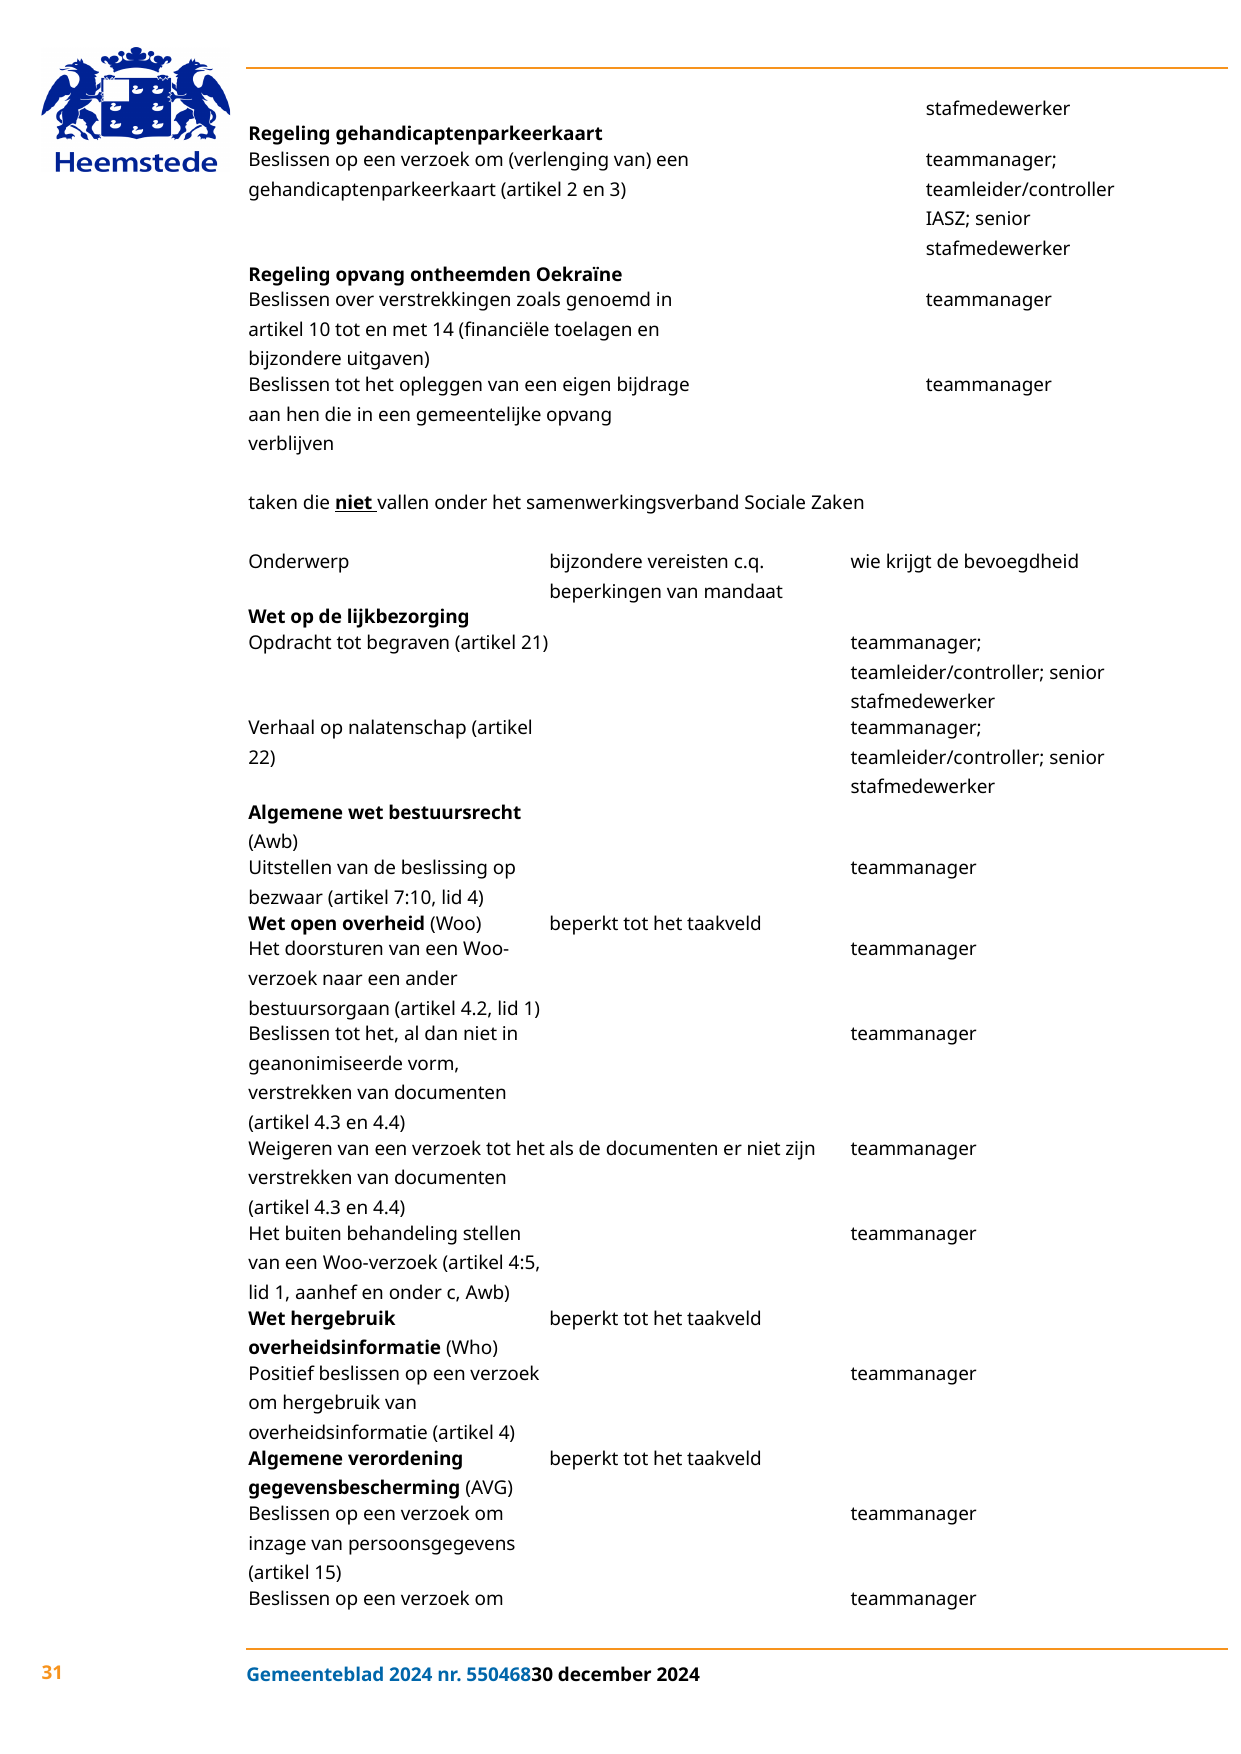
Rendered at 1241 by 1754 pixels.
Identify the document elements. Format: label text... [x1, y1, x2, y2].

table_cell Beslissen tot het opleggen van een eigen bijdrage aan hen die in een gemeentelijke opvang verblijven [248, 371, 700, 456]
table_cell stafmedewerker [926, 95, 1152, 121]
table_cell Beslissen op een verzoek om inzage van persoonsgegevens (artikel 15) [248, 1500, 549, 1585]
table_cell [700, 261, 926, 286]
table_cell [850, 604, 1152, 629]
table_header wie krijgt de bevoegdheid [850, 548, 1152, 604]
table_cell Algemene wet bestuursrecht (Awb) [248, 799, 549, 854]
table_cell [700, 95, 926, 121]
table_cell Positief beslissen op een verzoek om hergebruik van overheidsinformatie (artikel 4) [248, 1360, 549, 1445]
table_cell Beslissen tot het, al dan niet in geanonimiseerde vorm, verstrekken van documenten (artikel 4.3 en 4.4) [248, 1020, 549, 1135]
table_cell teammanager [850, 1220, 1152, 1305]
table_cell [549, 1585, 850, 1611]
table_cell [549, 1500, 850, 1585]
table_cell [549, 1220, 850, 1305]
table_cell beperkt tot het taakveld [549, 1305, 850, 1360]
table_cell teammanager [850, 855, 1152, 910]
table_cell Weigeren van een verzoek tot het verstrekken van documenten (artikel 4.3 en 4.4) [248, 1135, 549, 1220]
table_cell [549, 629, 850, 714]
table_cell [549, 936, 850, 1020]
table_cell teammanager [850, 1585, 1152, 1611]
table_cell [850, 799, 1152, 854]
table_cell teammanager [850, 1020, 1152, 1135]
table_cell Beslissen over verstrekkingen zoals genoemd in artikel 10 tot en met 14 (financiële toelagen en bijzondere uitgaven) [248, 286, 700, 371]
table_cell [549, 714, 850, 799]
table_cell [700, 371, 926, 456]
table_cell Regeling opvang ontheemden Oekraïne [248, 261, 700, 286]
table_header Onderwerp [248, 548, 549, 604]
table_cell [700, 146, 926, 261]
table_cell teammanager; teamleider/controller; senior stafmedewerker [850, 714, 1152, 799]
table_cell [926, 261, 1152, 286]
table_cell [926, 121, 1152, 146]
table_cell Regeling gehandicaptenparkeerkaart [248, 121, 700, 146]
table_cell Opdracht tot begraven (artikel 21) [248, 629, 549, 714]
table_cell [549, 604, 850, 629]
table_cell Wet op de lijkbezorging [248, 604, 549, 629]
table_header bijzondere vereisten c.q. beperkingen van mandaat [549, 548, 850, 604]
table_cell [850, 910, 1152, 936]
table_cell Wet open overheid (Woo) [248, 910, 549, 936]
table_cell [248, 95, 700, 121]
table_cell [549, 855, 850, 910]
table_cell Beslissen op een verzoek om (verlenging van) een gehandicaptenparkeerkaart (artikel 2 en 3) [248, 146, 700, 261]
table_cell [549, 1020, 850, 1135]
table_cell beperkt tot het taakveld [549, 910, 850, 936]
table_cell teammanager [850, 936, 1152, 1020]
text taken die niet vallen onder het samenwerkingsverband Sociale Zaken [248, 489, 1152, 515]
table_cell [850, 1445, 1152, 1500]
table_cell Beslissen op een verzoek om [248, 1585, 549, 1611]
table_cell Het doorsturen van een Woo-verzoek naar een ander bestuursorgaan (artikel 4.2, lid 1) [248, 936, 549, 1020]
table_cell Wet hergebruik overheidsinformatie (Who) [248, 1305, 549, 1360]
picture [41, 47, 231, 172]
table_cell Het buiten behandeling stellen van een Woo-verzoek (artikel 4:5, lid 1, aanhef en onder c, Awb) [248, 1220, 549, 1305]
table_cell teammanager; teamleider/controller IASZ; senior stafmedewerker [926, 146, 1152, 261]
table_cell beperkt tot het taakveld [549, 1445, 850, 1500]
table_cell teammanager [850, 1500, 1152, 1585]
table_cell teammanager [926, 286, 1152, 371]
table_cell Algemene verordening gegevensbescherming (AVG) [248, 1445, 549, 1500]
table_cell [700, 286, 926, 371]
table_cell [850, 1305, 1152, 1360]
table_cell Verhaal op nalatenschap (artikel 22) [248, 714, 549, 799]
table_cell teammanager; teamleider/controller; senior stafmedewerker [850, 629, 1152, 714]
table_cell [549, 799, 850, 854]
table_cell teammanager [926, 371, 1152, 456]
table_cell [700, 121, 926, 146]
table_cell teammanager [850, 1360, 1152, 1445]
table_cell teammanager [850, 1135, 1152, 1220]
table_cell als de documenten er niet zijn [549, 1135, 850, 1220]
table_cell Uitstellen van de beslissing op bezwaar (artikel 7:10, lid 4) [248, 855, 549, 910]
table_cell [549, 1360, 850, 1445]
